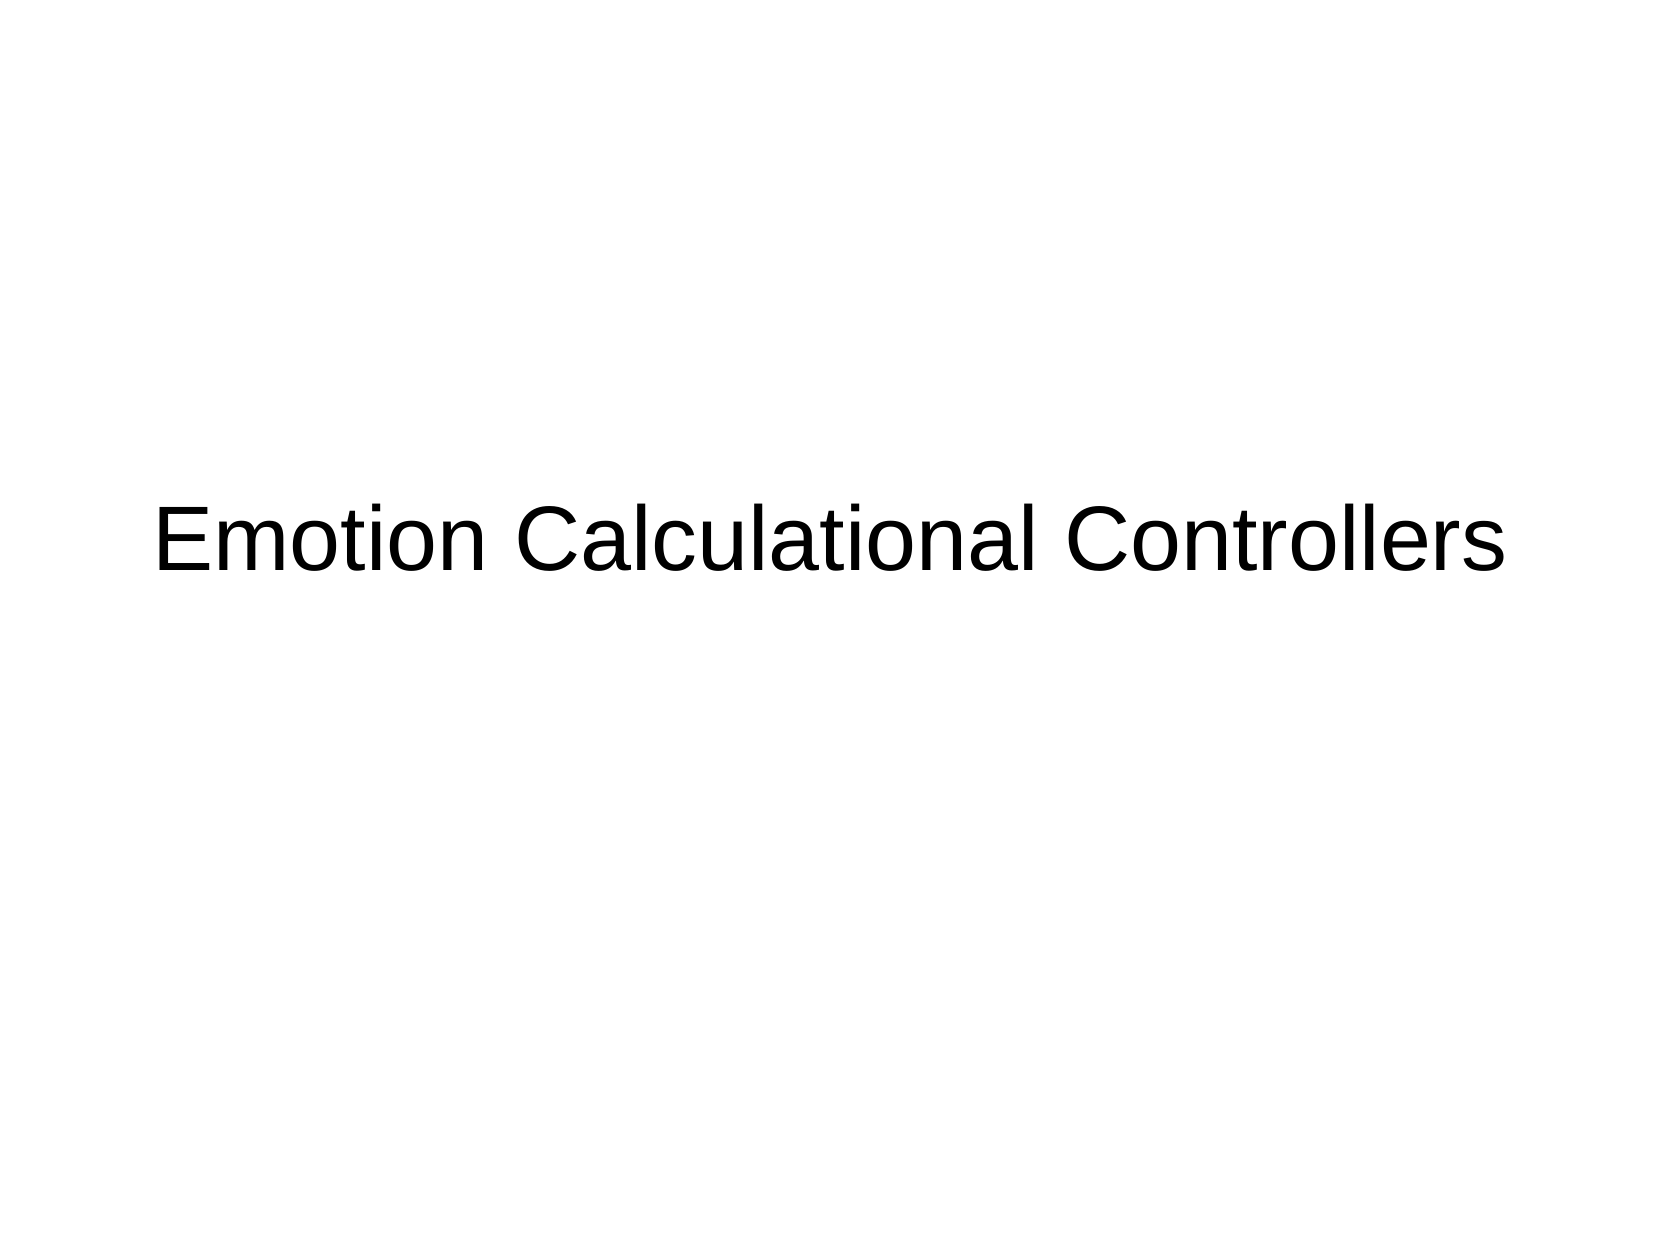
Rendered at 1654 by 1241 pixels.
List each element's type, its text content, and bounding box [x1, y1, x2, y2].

title Emotion Calculational Controllers [86, 435, 1576, 643]
